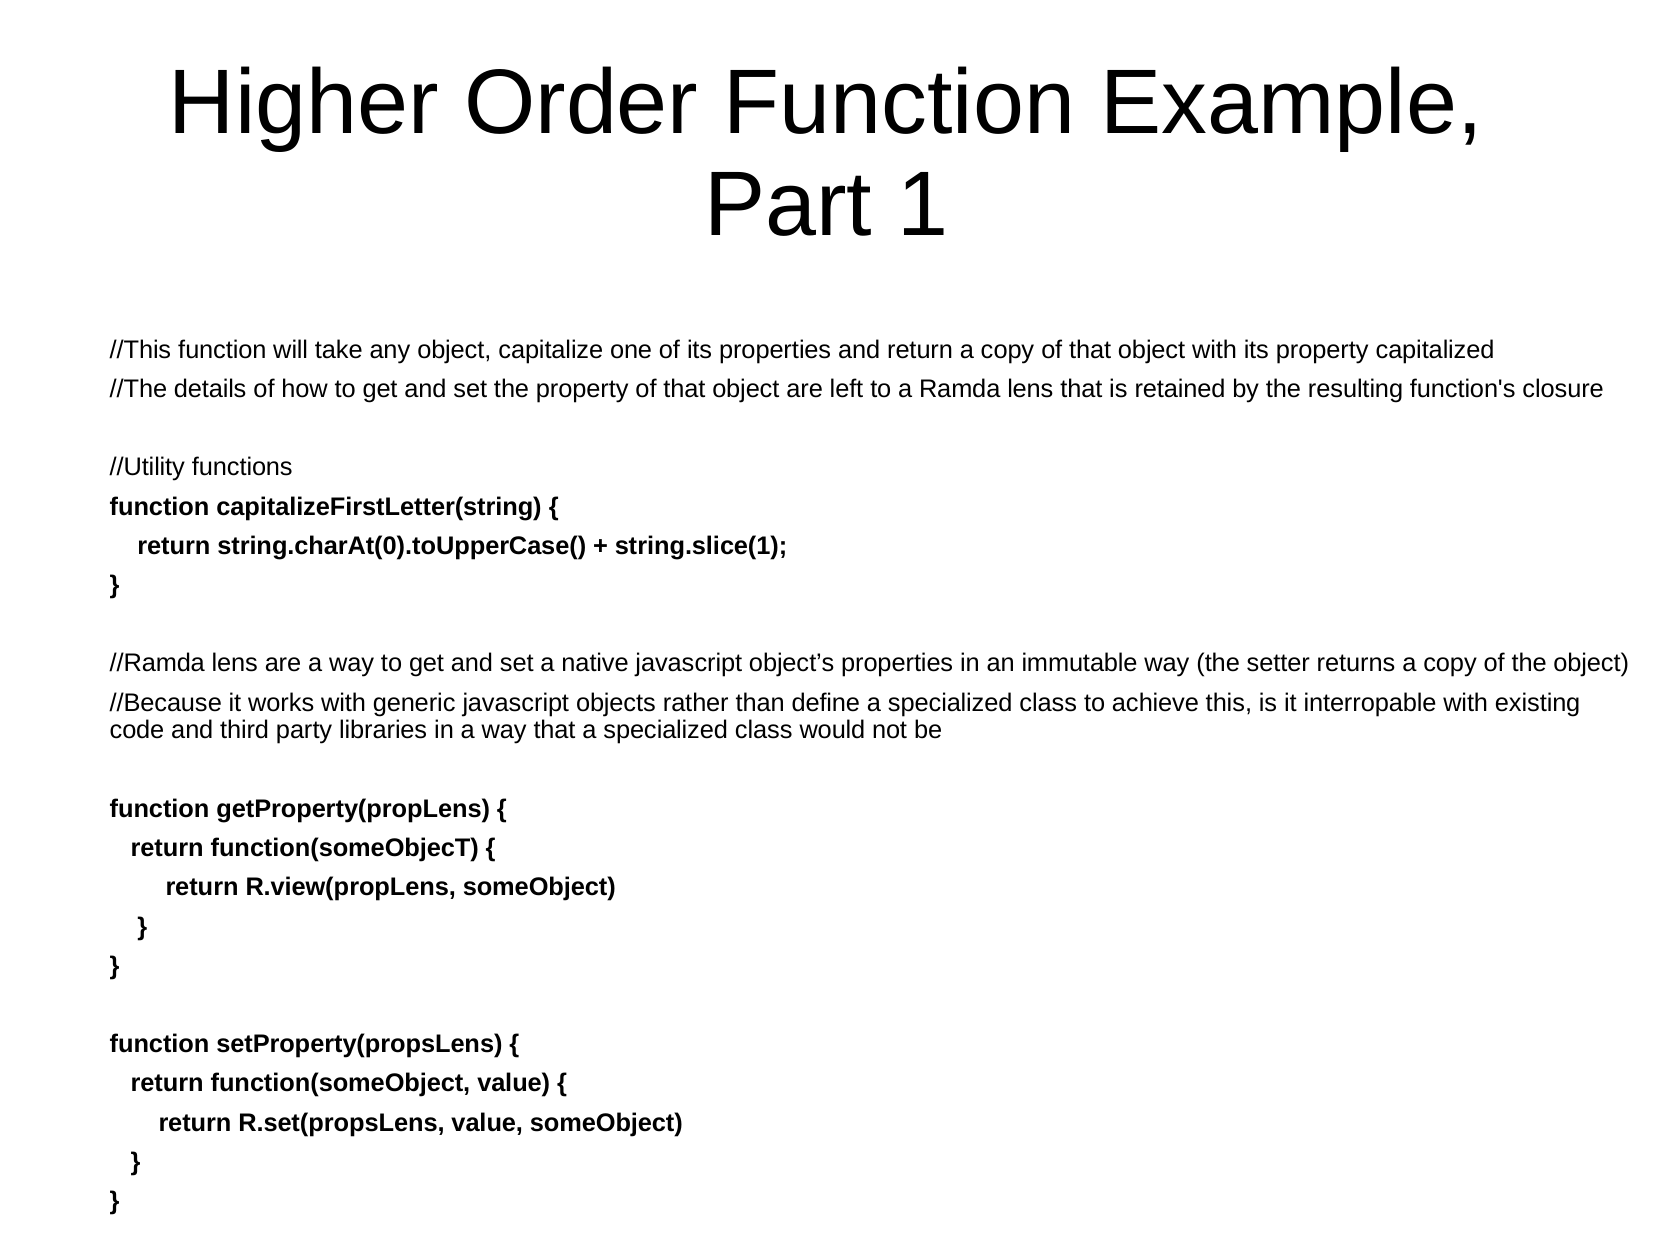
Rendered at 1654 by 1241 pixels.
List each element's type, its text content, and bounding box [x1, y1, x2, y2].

title Higher Order Function Example, Part 1 [82, 49, 1571, 257]
list //This function will take any object, capitalize one of its properties and return a copy of that object with its property capitalized //The details of how to get and set the property of that object are left to a Ramda lens that is retained by the resulting function's closure //Utility functions function capitalizeFirstLetter(string) { return string.charAt(0).toUpperCase() + string.slice(1); } //Ramda lens are a way to get and set a native javascript object’s properties in an immutable way (the setter returns a copy of the object) //Because it works with generic javascript objects rather than define a specialized class to achieve this, is it interropable with existing code and third party libraries in a way that a specialized class would not be function getProperty(propLens) { return function(someObjecT) { return R.view(propLens, someObject) } } function setProperty(propsLens) { return function(someObject, value) { return R.set(propsLens, value, someObject) } } [82, 296, 1642, 1217]
